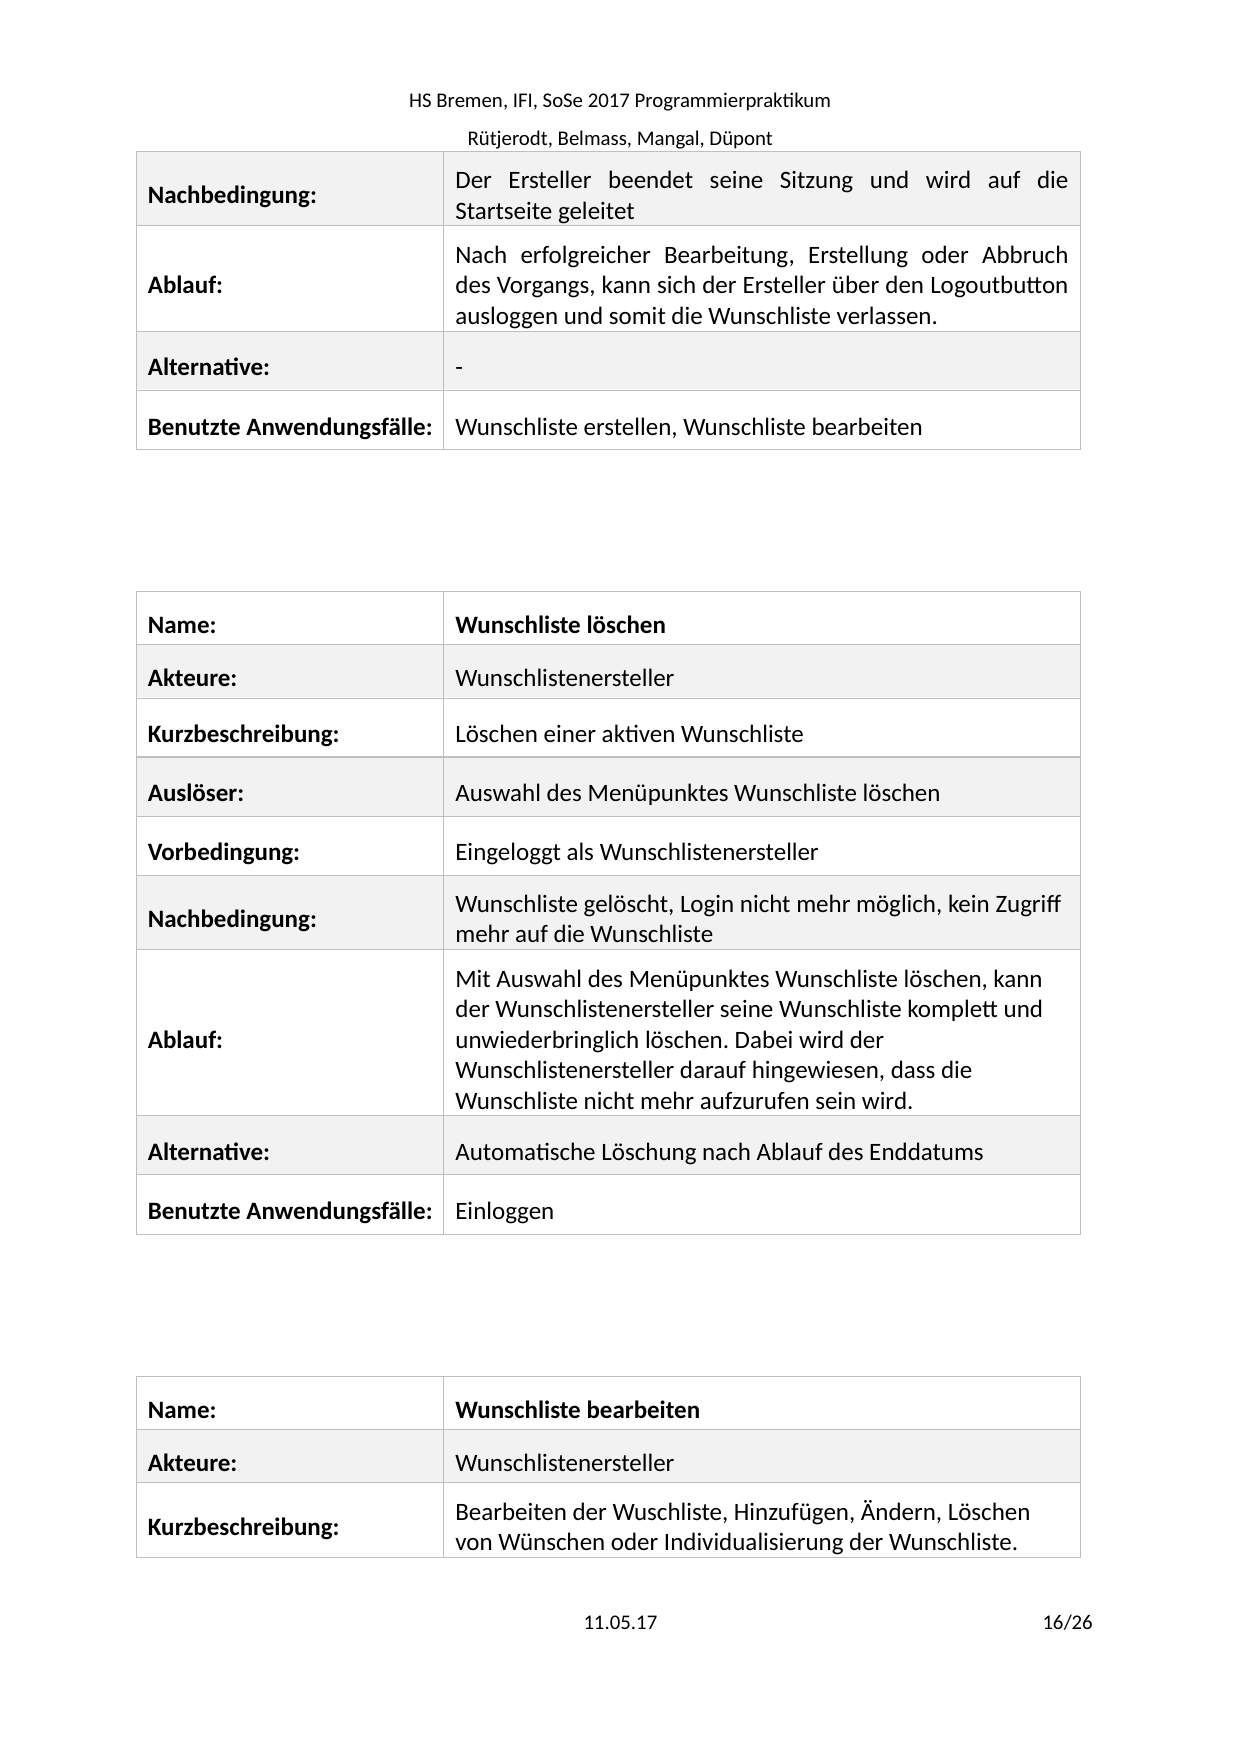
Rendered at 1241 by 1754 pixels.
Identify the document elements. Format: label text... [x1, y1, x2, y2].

table_cell Wunschliste erstellen, Wunschliste bearbeiten [444, 391, 1080, 449]
table_cell Wunschlistenersteller [444, 1430, 1080, 1482]
table_cell Der Ersteller beendet seine Sitzung und wird auf die Startseite geleitet [444, 152, 1080, 225]
table_cell Wunschliste gelöscht, Login nicht mehr möglich, kein Zugriff mehr auf die Wunschliste [444, 876, 1080, 949]
table_cell Eingeloggt als Wunschlistenersteller [444, 817, 1080, 874]
table_cell Akteure: [137, 1430, 443, 1482]
table_cell Nach erfolgreicher Bearbeitung, Erstellung oder Abbruch des Vorgangs, kann sich der Ersteller über den Logoutbutton ausloggen und somit die Wunschliste verlassen. [444, 226, 1080, 331]
table_header Wunschliste löschen [444, 592, 1080, 644]
table_cell Ablauf: [137, 226, 443, 331]
table_header Name: [137, 1377, 443, 1429]
table_header Wunschliste bearbeiten [444, 1377, 1080, 1429]
table_cell Vorbedingung: [137, 817, 443, 874]
table_cell Nachbedingung: [137, 152, 443, 225]
table_cell Auslöser: [137, 758, 443, 816]
table_cell - [444, 332, 1080, 389]
table_cell Alternative: [137, 1116, 443, 1174]
table_cell Alternative: [137, 332, 443, 389]
table_cell Nachbedingung: [137, 876, 443, 949]
table_cell Ablauf: [137, 950, 443, 1115]
table_cell Benutzte Anwendungsfälle: [137, 1175, 443, 1233]
table_cell Auswahl des Menüpunktes Wunschliste löschen [444, 758, 1080, 816]
table_cell Einloggen [444, 1175, 1080, 1233]
table_cell Benutzte Anwendungsfälle: [137, 391, 443, 449]
table_cell Kurzbeschreibung: [137, 1483, 443, 1557]
table_cell Automatische Löschung nach Ablauf des Enddatums [444, 1116, 1080, 1174]
table_cell Mit Auswahl des Menüpunktes Wunschliste löschen, kann der Wunschlistenersteller seine Wunschliste komplett und unwiederbringlich löschen. Dabei wird der Wunschlistenersteller darauf hingewiesen, dass die Wunschliste nicht mehr aufzurufen sein wird. [444, 950, 1080, 1115]
table_cell Akteure: [137, 645, 443, 697]
table_cell Kurzbeschreibung: [137, 699, 443, 756]
table_cell Wunschlistenersteller [444, 645, 1080, 697]
table_header Name: [137, 592, 443, 644]
table_cell Löschen einer aktiven Wunschliste [444, 699, 1080, 756]
table_cell Bearbeiten der Wuschliste, Hinzufügen, Ändern, Löschen von Wünschen oder Individualisierung der Wunschliste. [444, 1483, 1080, 1557]
